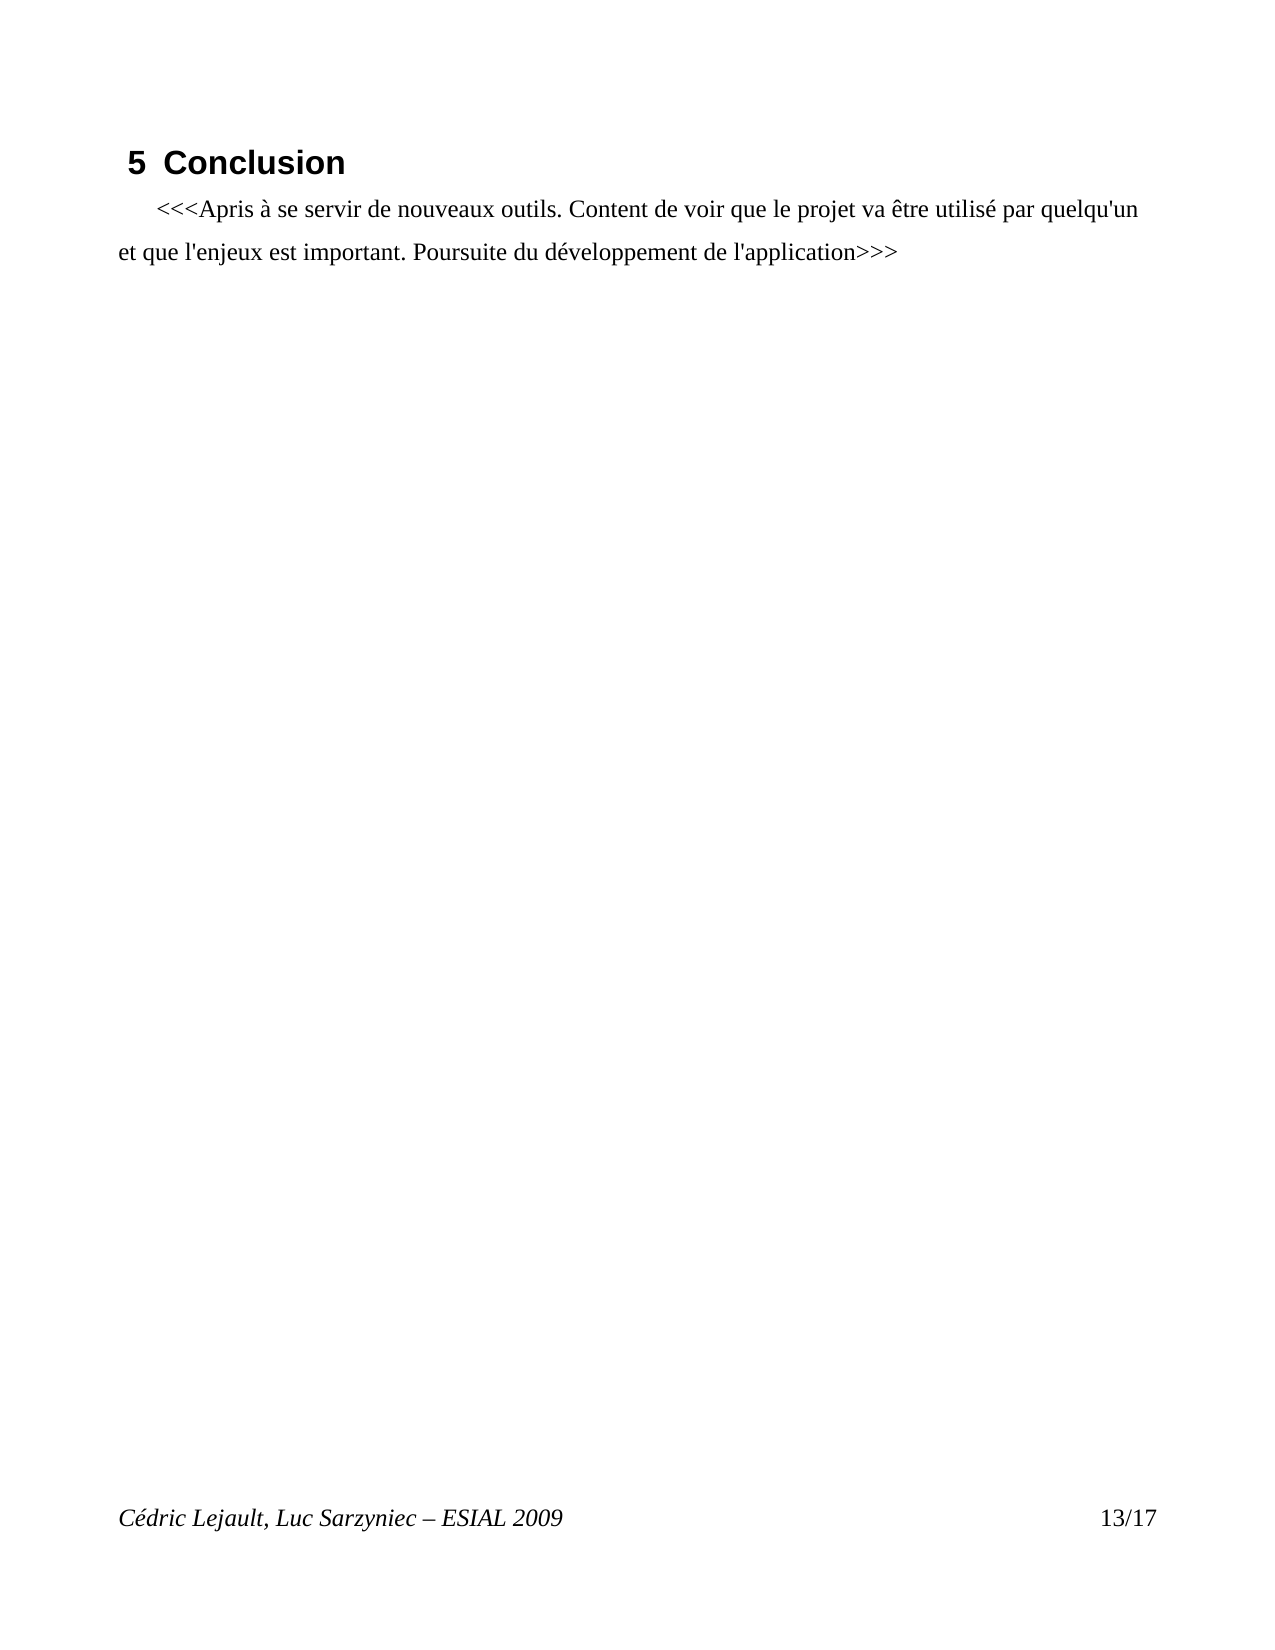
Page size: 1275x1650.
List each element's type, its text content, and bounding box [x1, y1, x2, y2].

text <<<Apris à se servir de nouveaux outils. Content de voir que le projet va être utilisé par quelqu'un et que l'enjeux est important. Poursuite du développement de l'application>>> [118, 194, 1157, 266]
subtitle Conclusion [118, 143, 1157, 182]
